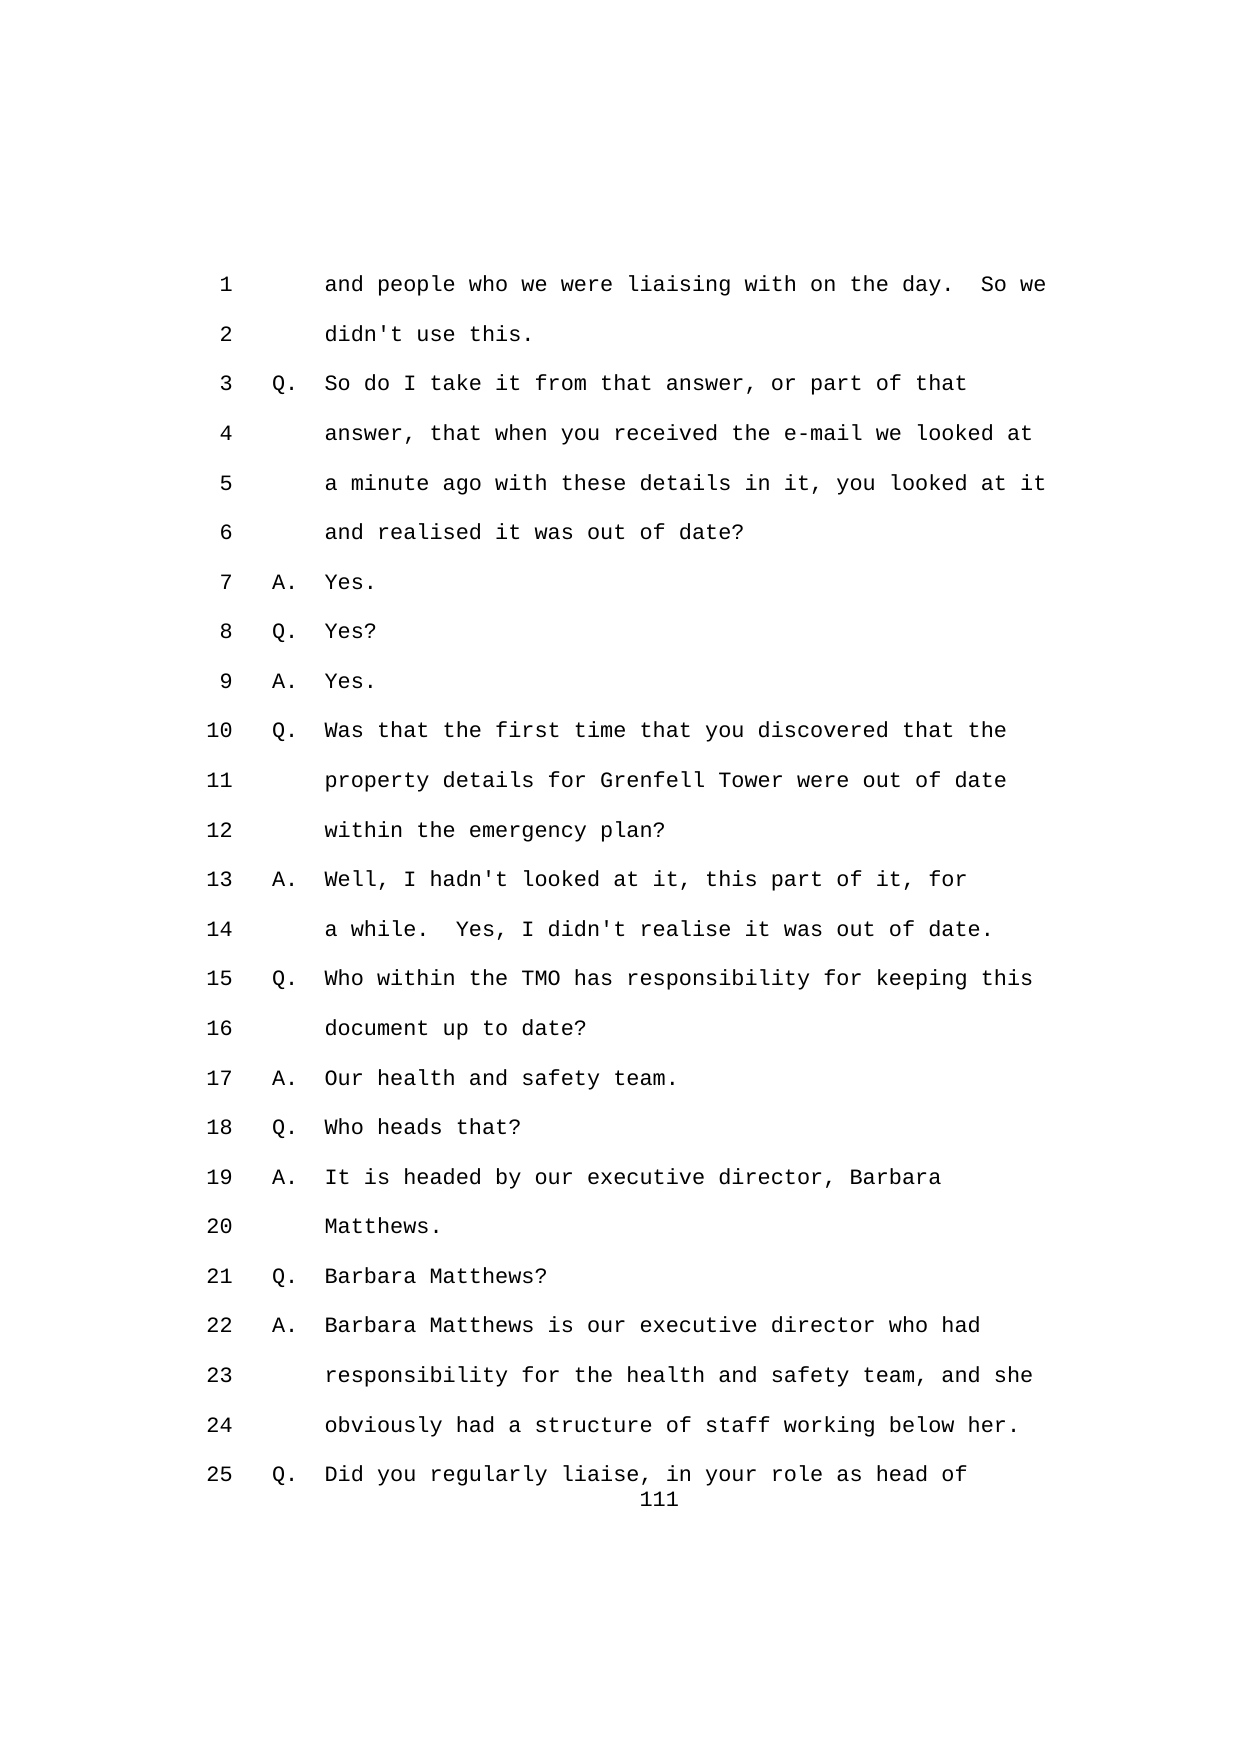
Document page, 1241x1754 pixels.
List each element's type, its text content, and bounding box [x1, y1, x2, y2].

text 22 A. Barbara Matthews is our executive director who had [75, 1314, 1165, 1339]
text 24 obviously had a structure of staff working below her. [75, 1414, 1165, 1438]
text 4 answer, that when you received the e-mail we looked at [75, 422, 1165, 447]
text 5 a minute ago with these details in it, you looked at it [75, 472, 1165, 496]
text 13 A. Well, I hadn't looked at it, this part of it, for [75, 868, 1165, 893]
text 15 Q. Who within the TMO has responsibility for keeping this [75, 967, 1165, 992]
text 20 Matthews. [75, 1215, 1165, 1240]
text 16 document up to date? [75, 1017, 1165, 1042]
text 19 A. It is headed by our executive director, Barbara [75, 1166, 1165, 1191]
text 25 Q. Did you regularly liaise, in your role as head of [75, 1463, 1165, 1488]
text 9 A. Yes. [75, 670, 1165, 695]
text 12 within the emergency plan? [75, 819, 1165, 843]
text 2 didn't use this. [75, 323, 1165, 348]
text 8 Q. Yes? [75, 620, 1165, 645]
text 3 Q. So do I take it from that answer, or part of that [75, 372, 1165, 397]
text 21 Q. Barbara Matthews? [75, 1265, 1165, 1290]
text 14 a while. Yes, I didn't realise it was out of date. [75, 918, 1165, 943]
text 17 A. Our health and safety team. [75, 1067, 1165, 1091]
text 111 [75, 1488, 1165, 1513]
text 23 responsibility for the health and safety team, and she [75, 1364, 1165, 1389]
text 6 and realised it was out of date? [75, 521, 1165, 546]
text 7 A. Yes. [75, 571, 1165, 596]
text 18 Q. Who heads that? [75, 1116, 1165, 1141]
text 1 and people who we were liaising with on the day. So we [75, 273, 1165, 298]
text 11 property details for Grenfell Tower were out of date [75, 769, 1165, 794]
text 10 Q. Was that the first time that you discovered that the [75, 719, 1165, 744]
